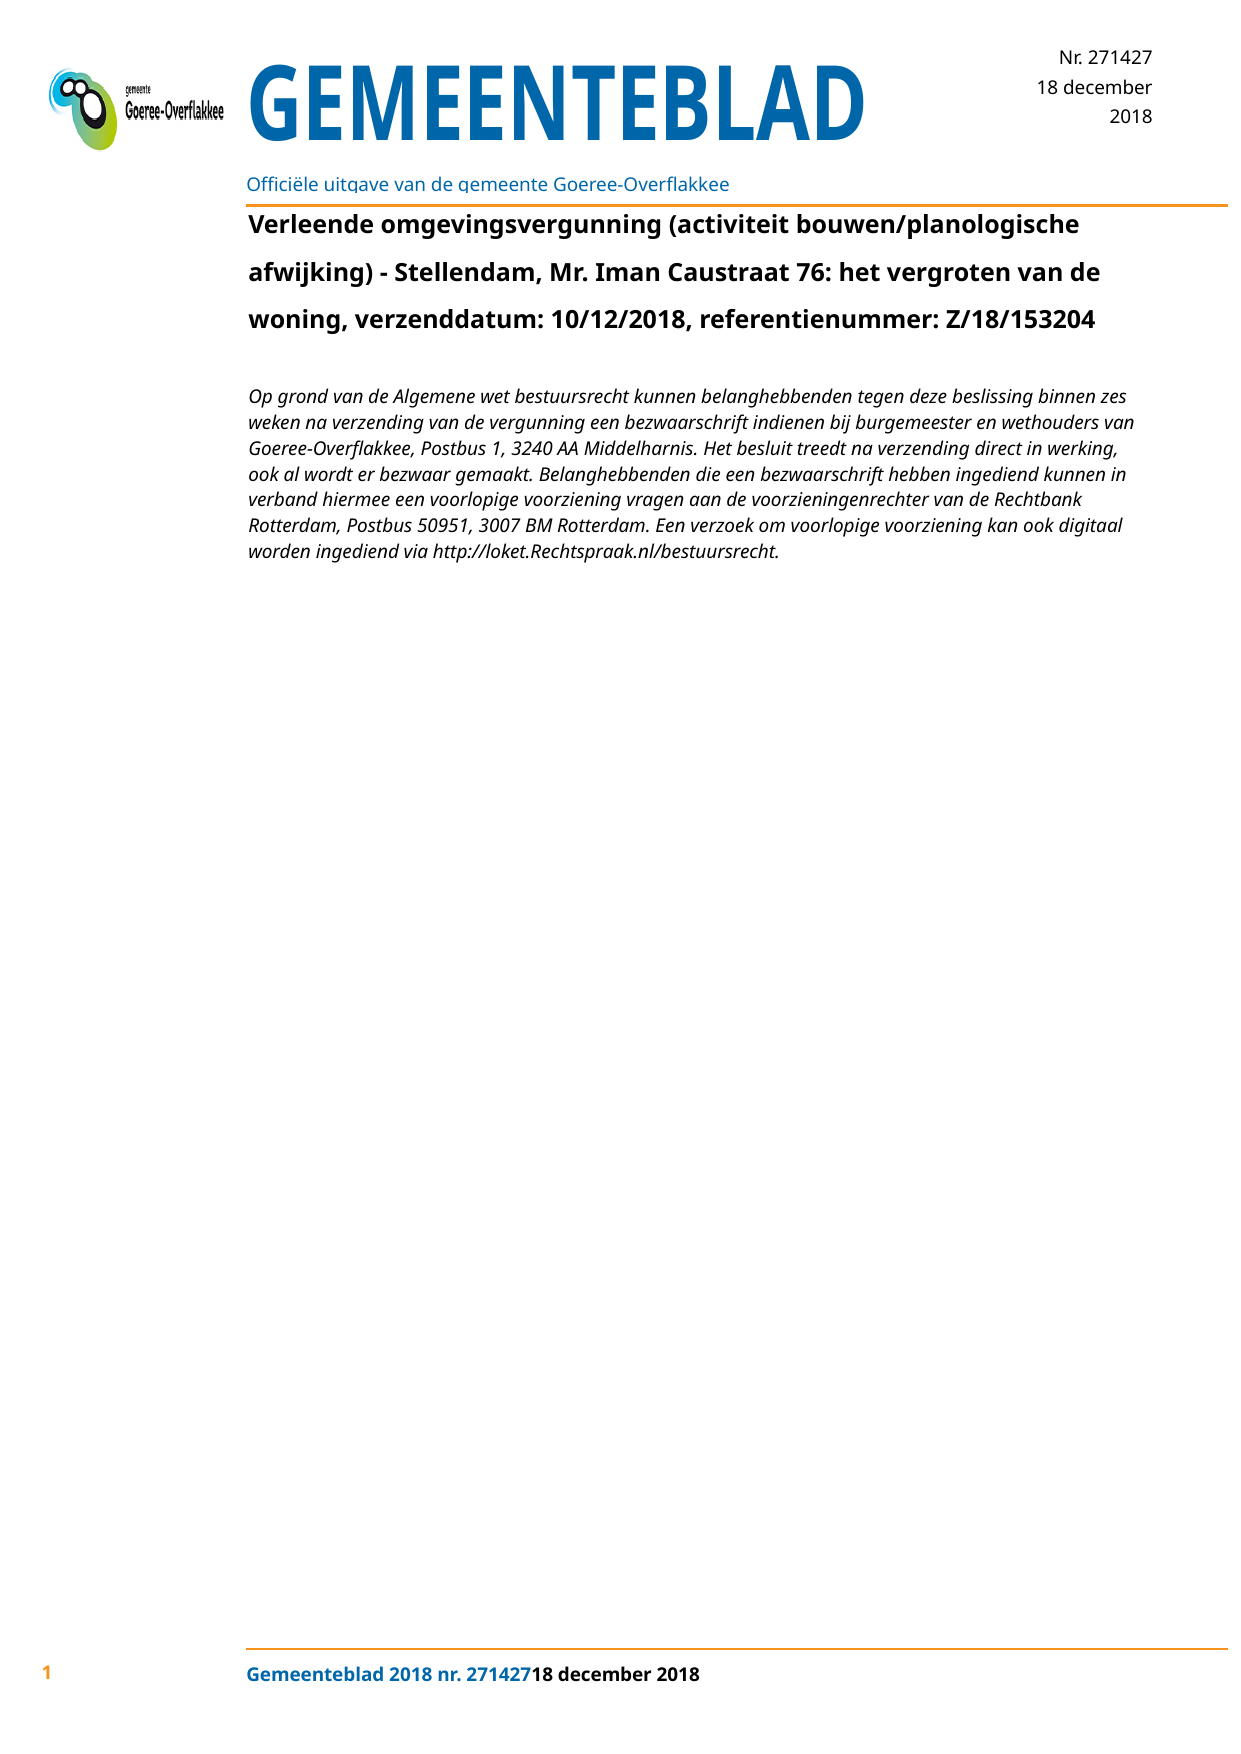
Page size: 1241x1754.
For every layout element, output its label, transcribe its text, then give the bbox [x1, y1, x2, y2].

text Op grond van de Algemene wet bestuursrecht kunnen belanghebbenden tegen deze beslissing binnen zes weken na verzending van de vergunning een bezwaarschrift indienen bij burgemeester en wethouders van Goeree-Overflakkee, Postbus 1, 3240 AA Middelharnis. Het besluit treedt na verzending direct in werking, ook al wordt er bezwaar gemaakt. Belanghebbenden die een bezwaarschrift hebben ingediend kunnen in verband hiermee een voorlopige voorziening vragen aan de voorzieningenrechter van de Rechtbank Rotterdam, Postbus 50951, 3007 BM Rotterdam. Een verzoek om voorlopige voorziening kan ook digitaal worden ingediend via http://loket.Rechtspraak.nl/bestuursrecht. [248, 384, 1152, 564]
text Verleende omgevingsvergunning (activiteit bouwen/planologische afwijking) - Stellendam, Mr. Iman Caustraat 76: het vergroten van de woning, verzenddatum: 10/12/2018, referentienummer: Z/18/153204 [248, 207, 1152, 336]
picture [41, 47, 231, 172]
